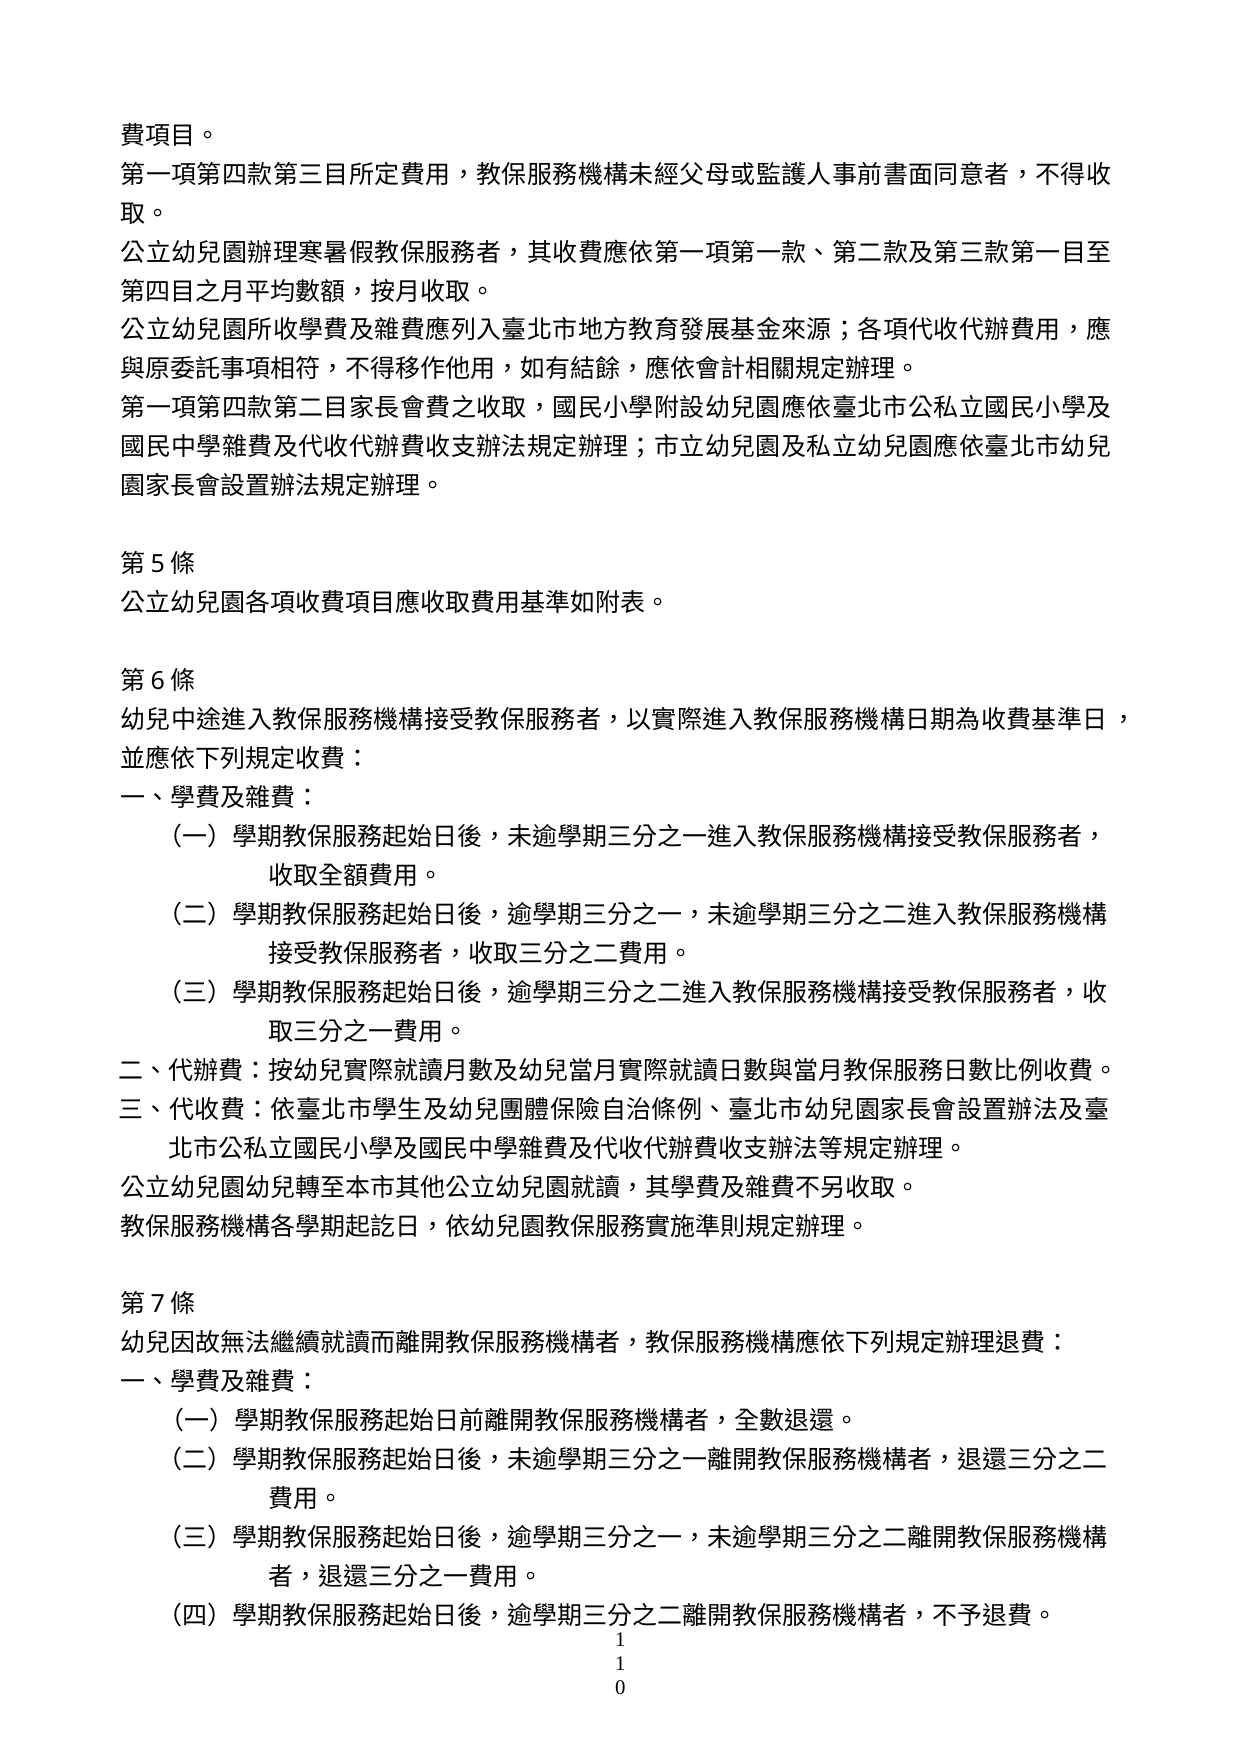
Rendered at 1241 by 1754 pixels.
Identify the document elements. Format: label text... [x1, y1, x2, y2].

text 一、學費及雜費： [120, 1353, 1111, 1392]
text （一）學期教保服務起始日後，未逾學期三分之一進入教保服務機構接受教保服務者，收取全額費用。 [118, 808, 1111, 886]
text 幼兒中途進入教保服務機構接受教保服務者，以實際進入教保服務機構日期為收費基準日，並應依下列規定收費： [120, 691, 1111, 769]
text 公立幼兒園幼兒轉至本市其他公立幼兒園就讀，其學費及雜費不另收取。 [120, 1159, 1111, 1198]
text 二、代辦費：按幼兒實際就讀月數及幼兒當月實際就讀日數與當月教保服務日數比例收費。 [118, 1042, 1111, 1081]
text 第一項第四款第二目家長會費之收取，國民小學附設幼兒園應依臺北市公私立國民小學及國民中學雜費及代收代辦費收支辦法規定辦理；市立幼兒園及私立幼兒園應依臺北市幼兒園家長會設置辦法規定辦理。 [120, 379, 1111, 496]
text 第6條 [120, 652, 1111, 691]
text 公立幼兒園辦理寒暑假教保服務者，其收費應依第一項第一款、第二款及第三款第一目至第四目之月平均數額，按月收取。 [120, 224, 1111, 302]
text （三）學期教保服務起始日後，逾學期三分之一，未逾學期三分之二離開教保服務機構者，退還三分之一費用。 [118, 1509, 1111, 1587]
text （一）學期教保服務起始日前離開教保服務機構者，全數退還。 [120, 1392, 1111, 1431]
text 費項目。 [120, 107, 1111, 146]
text 幼兒因故無法繼續就讀而離開教保服務機構者，教保服務機構應依下列規定辦理退費： [120, 1314, 1111, 1353]
text 一、學費及雜費： [120, 769, 1111, 808]
text 第7條 [120, 1276, 1111, 1314]
text 第5條 [120, 535, 1111, 574]
text 三、代收費：依臺北市學生及幼兒團體保險自治條例、臺北市幼兒園家長會設置辦法及臺北市公私立國民小學及國民中學雜費及代收代辦費收支辦法等規定辦理。 [118, 1081, 1111, 1159]
text 公立幼兒園各項收費項目應收取費用基準如附表。 [120, 574, 1111, 613]
text 教保服務機構各學期起訖日，依幼兒園教保服務實施準則規定辦理。 [120, 1198, 1111, 1237]
text 公立幼兒園所收學費及雜費應列入臺北市地方教育發展基金來源；各項代收代辦費用，應與原委託事項相符，不得移作他用，如有結餘，應依會計相關規定辦理。 [120, 302, 1111, 379]
text （二）學期教保服務起始日後，未逾學期三分之一離開教保服務機構者，退還三分之二費用。 [118, 1431, 1111, 1509]
text 第一項第四款第三目所定費用，教保服務機構未經父母或監護人事前書面同意者，不得收取。 [120, 146, 1111, 224]
text （四）學期教保服務起始日後，逾學期三分之二離開教保服務機構者，不予退費。 [118, 1587, 1111, 1626]
text （三）學期教保服務起始日後，逾學期三分之二進入教保服務機構接受教保服務者，收取三分之一費用。 [118, 964, 1111, 1042]
text （二）學期教保服務起始日後，逾學期三分之一，未逾學期三分之二進入教保服務機構接受教保服務者，收取三分之二費用。 [118, 886, 1111, 964]
